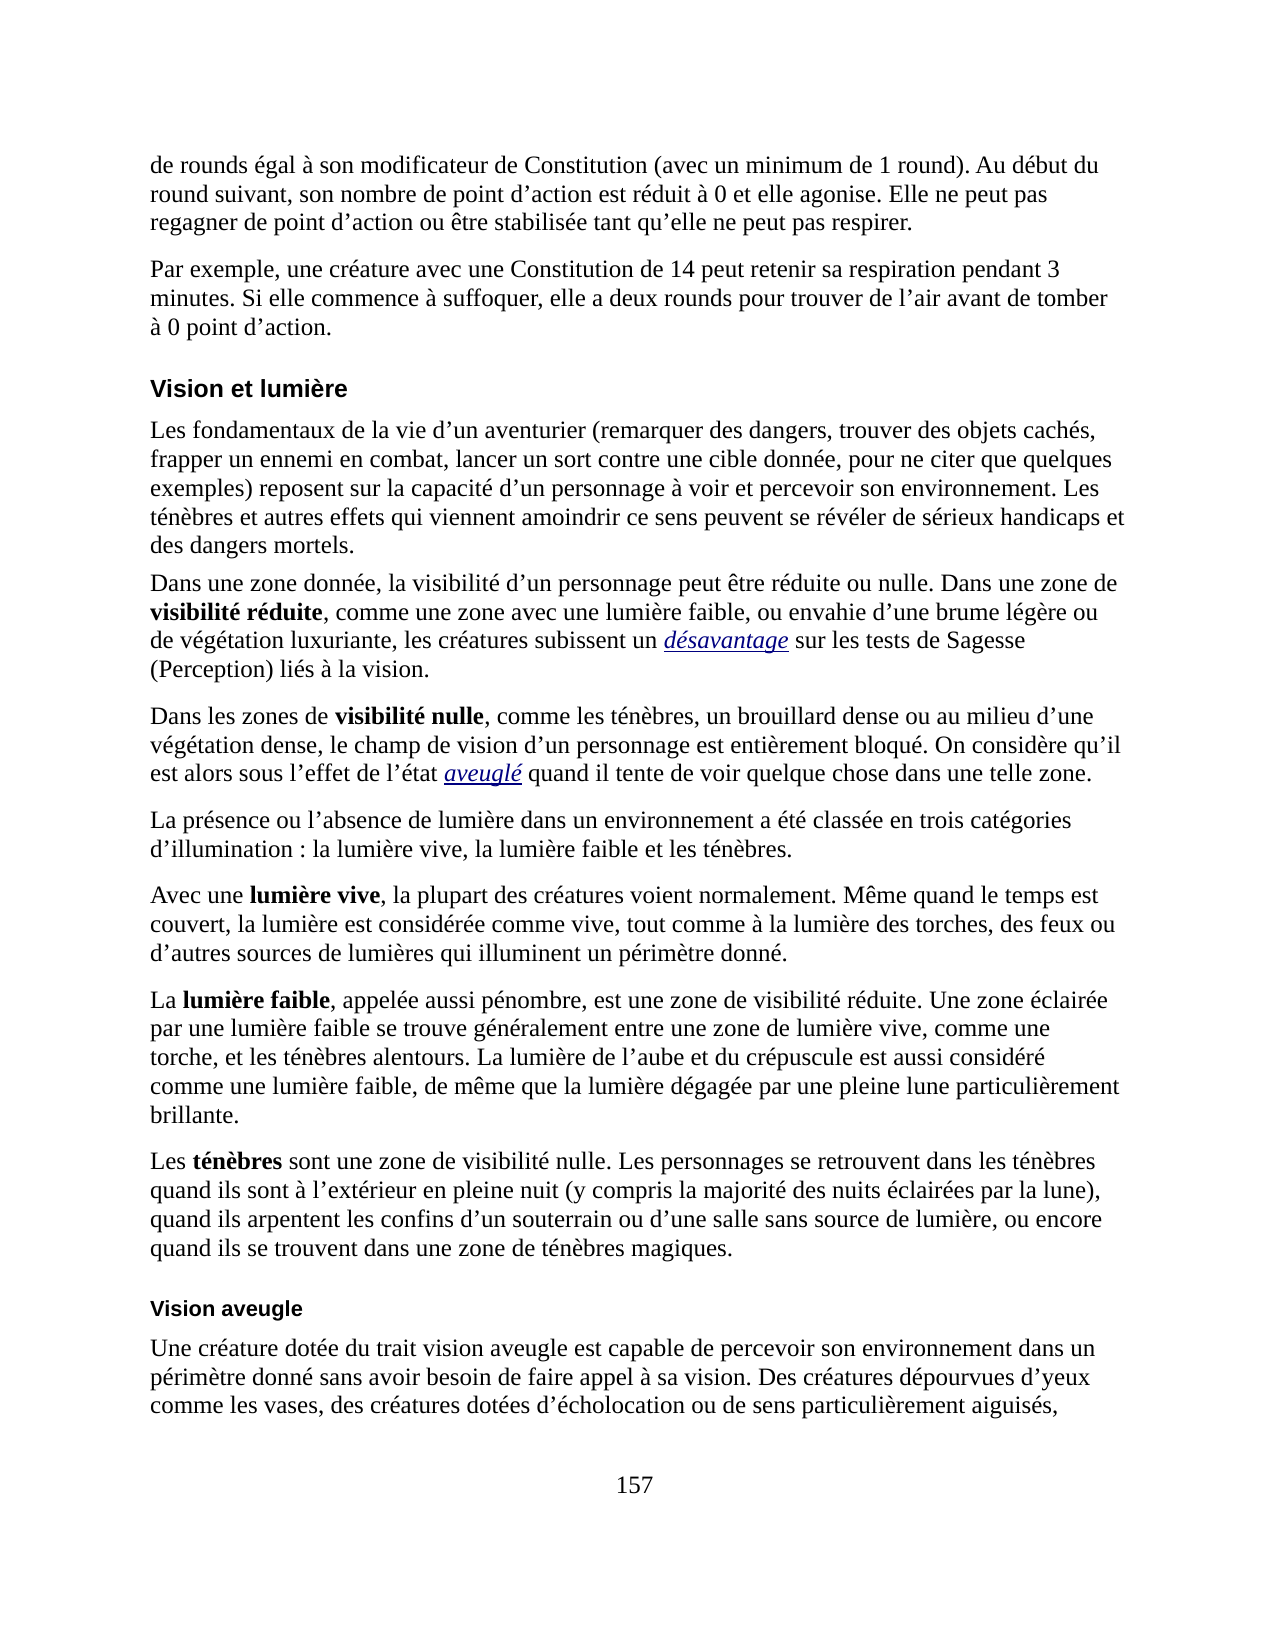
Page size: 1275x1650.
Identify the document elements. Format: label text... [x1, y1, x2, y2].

text Dans une zone donnée, la visibilité d’un personnage peut être réduite ou nulle. Dans une zone de visibilité réduite, comme une zone avec une lumière faible, ou envahie d’une brume légère ou de végétation luxuriante, les créatures subissent un désavantage sur les tests de Sagesse (Perception) liés à la vision. [150, 568, 1125, 683]
subtitle Vision aveugle [150, 1295, 1125, 1321]
text Dans les zones de visibilité nulle, comme les ténèbres, un brouillard dense ou au milieu d’une végétation dense, le champ de vision d’un personnage est entièrement bloqué. On considère qu’il est alors sous l’effet de l’état aveuglé quand il tente de voir quelque chose dans une telle zone. [150, 701, 1125, 787]
text La présence ou l’absence de lumière dans un environnement a été classée en trois catégories d’illumination : la lumière vive, la lumière faible et les ténèbres. [150, 805, 1125, 863]
text Une créature dotée du trait vision aveugle est capable de percevoir son environnement dans un périmètre donné sans avoir besoin de faire appel à sa vision. Des créatures dépourvues d’yeux comme les vases, des créatures dotées d’écholocation ou de sens particulièrement aiguisés, [150, 1333, 1125, 1419]
text de rounds égal à son modificateur de Constitution (avec un minimum de 1 round). Au début du round suivant, son nombre de point d’action est réduit à 0 et elle agonise. Elle ne peut pas regagner de point d’action ou être stabilisée tant qu’elle ne peut pas respirer. [150, 150, 1125, 236]
subtitle Vision et lumière [150, 374, 1125, 403]
text Par exemple, une créature avec une Constitution de 14 peut retenir sa respiration pendant 3 minutes. Si elle commence à suffoquer, elle a deux rounds pour trouver de l’air avant de tomber à 0 point d’action. [150, 254, 1125, 340]
text Avec une lumière vive, la plupart des créatures voient normalement. Même quand le temps est couvert, la lumière est considérée comme vive, tout comme à la lumière des torches, des feux ou d’autres sources de lumières qui illuminent un périmètre donné. [150, 881, 1125, 967]
text La lumière faible, appelée aussi pénombre, est une zone de visibilité réduite. Une zone éclairée par une lumière faible se trouve généralement entre une zone de lumière vive, comme une torche, et les ténèbres alentours. La lumière de l’aube et du crépuscule est aussi considéré comme une lumière faible, de même que la lumière dégagée par une pleine lune particulièrement brillante. [150, 985, 1125, 1128]
text Les fondamentaux de la vie d’un aventurier (remarquer des dangers, trouver des objets cachés, frapper un ennemi en combat, lancer un sort contre une cible donnée, pour ne citer que quelques exemples) reposent sur la capacité d’un personnage à voir et percevoir son environnement. Les ténèbres et autres effets qui viennent amoindrir ce sens peuvent se révéler de sérieux handicaps et des dangers mortels. [150, 415, 1125, 559]
text Les ténèbres sont une zone de visibilité nulle. Les personnages se retrouvent dans les ténèbres quand ils sont à l’extérieur en pleine nuit (y compris la majorité des nuits éclairées par la lune), quand ils arpentent les confins d’un souterrain ou d’une salle sans source de lumière, ou encore quand ils se trouvent dans une zone de ténèbres magiques. [150, 1146, 1125, 1261]
